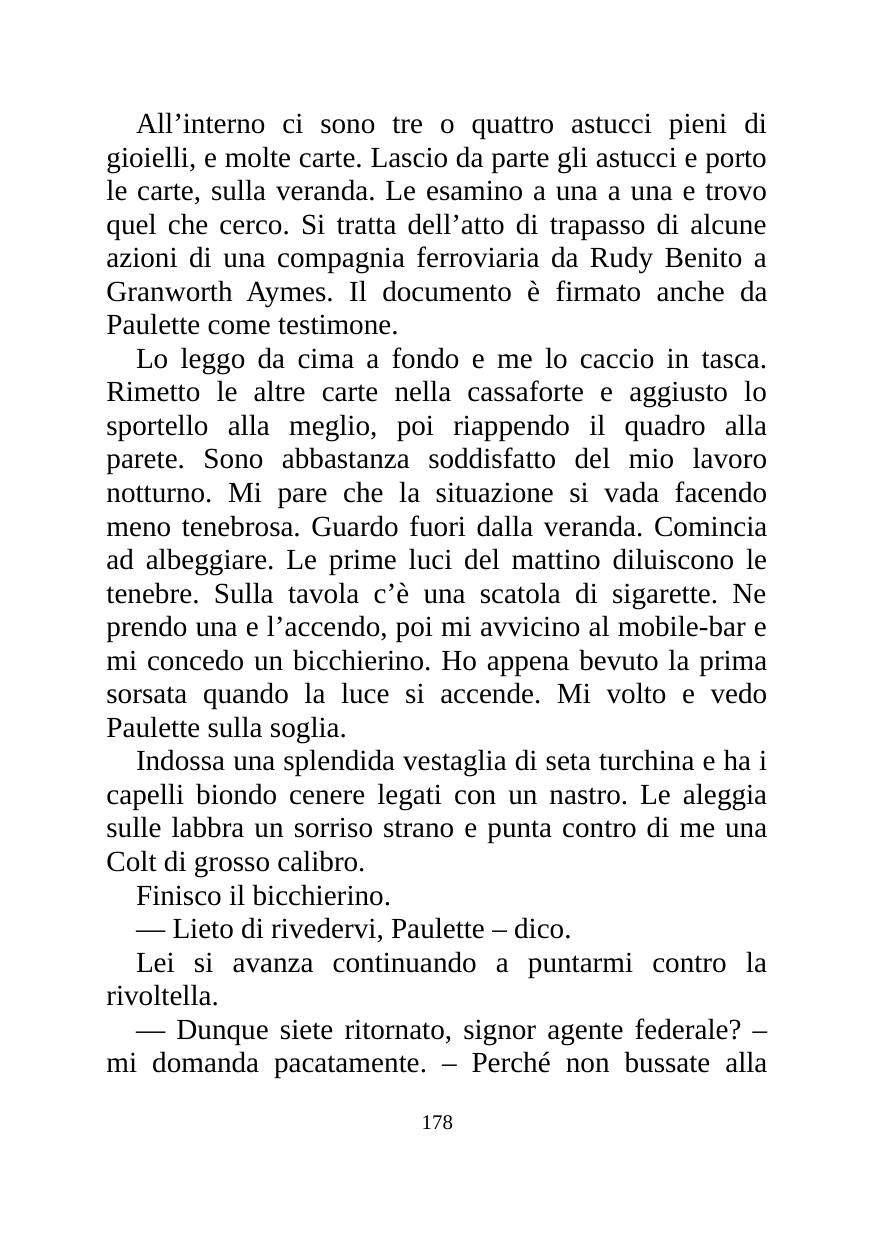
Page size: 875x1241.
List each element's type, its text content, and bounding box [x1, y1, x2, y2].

text Indossa una splendida vestaglia di seta turchina e ha i capelli biondo cenere legati con un nastro. Le aleggia sulle labbra un sorriso strano e punta contro di me una Colt di grosso calibro. [106, 743, 768, 878]
text Lo leggo da cima a fondo e me lo caccio in tasca. Rimetto le altre carte nella cassaforte e aggiusto lo sportello alla meglio, poi riappendo il quadro alla parete. Sono abbastanza soddisfatto del mio lavoro notturno. Mi pare che la situazione si vada facendo meno tenebrosa. Guardo fuori dalla veranda. Comincia ad albeggiare. Le prime luci del mattino diluiscono le tenebre. Sulla tavola c’è una scatola di sigarette. Ne prendo una e l’accendo, poi mi avvicino al mobile-bar e mi concedo un bicchierino. Ho appena bevuto la prima sorsata quando la luce si accende. Mi volto e vedo Paulette sulla soglia. [106, 341, 768, 743]
text All’interno ci sono tre o quattro astucci pieni di gioielli, e molte carte. Lascio da parte gli astucci e porto le carte, sulla veranda. Le esamino a una a una e trovo quel che cerco. Si tratta dell’atto di trapasso di alcune azioni di una compagnia ferroviaria da Rudy Benito a Granworth Aymes. Il documento è firmato anche da Paulette come testimone. [106, 106, 768, 341]
text Finisco il bicchierino. [106, 878, 768, 911]
text — Dunque siete ritornato, signor agente federale? – mi domanda pacatamente. – Perché non bussate alla [106, 1012, 768, 1079]
text — Lieto di rivedervi, Paulette – dico. [106, 911, 768, 945]
text Lei si avanza continuando a puntarmi contro la rivoltella. [106, 945, 768, 1012]
